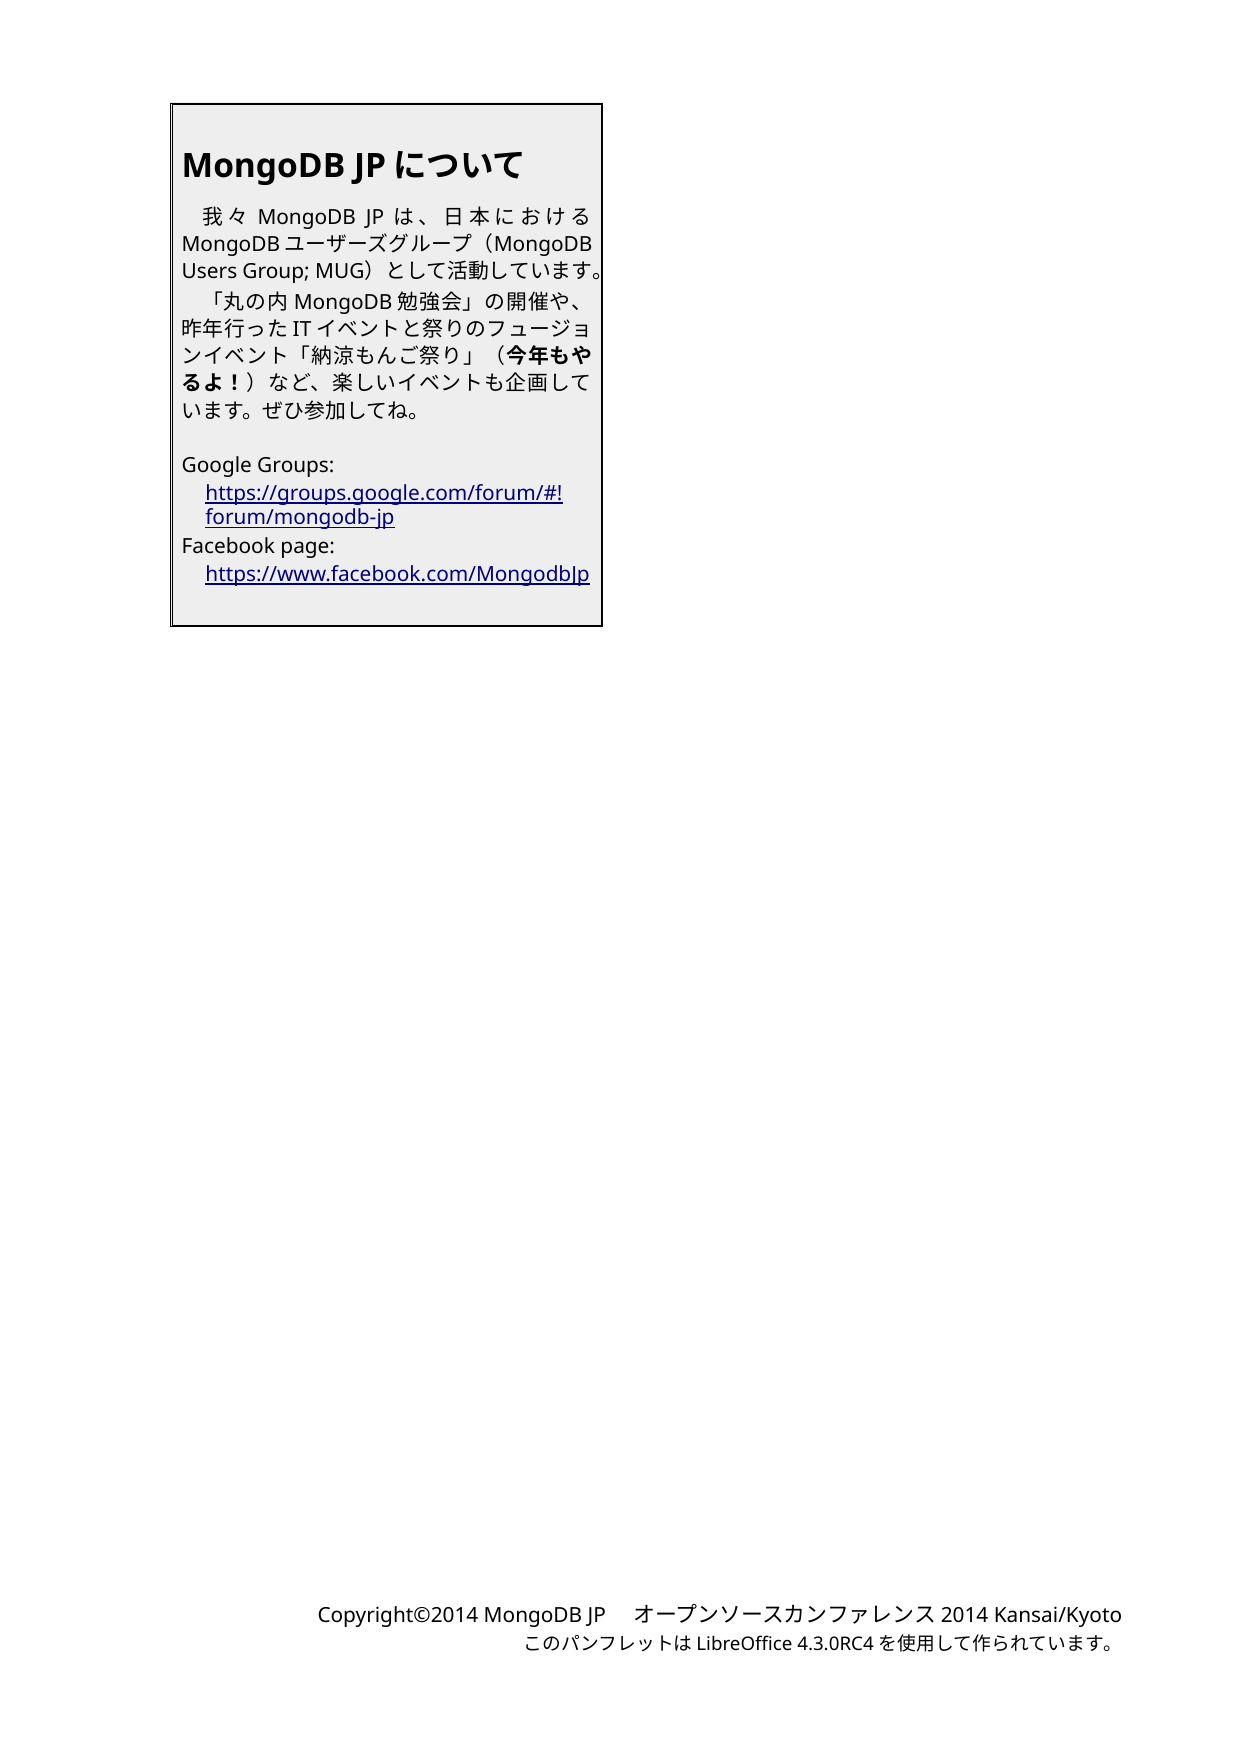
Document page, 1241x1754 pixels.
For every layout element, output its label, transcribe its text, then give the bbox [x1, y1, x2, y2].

list https://www.facebook.com/MongodbJp [205, 559, 592, 588]
subtitle MongoDB JPについて [181, 139, 592, 187]
list Facebook page: [181, 531, 592, 559]
list https://groups.google.com/forum/#!forum/mongodb-jp [205, 478, 592, 531]
list Google Groups: [181, 450, 592, 478]
list 「丸の内MongoDB勉強会」の開催や、昨年行ったITイベントと祭りのフュージョンイベント「納涼もんご祭り」（今年もやるよ！）など、楽しいイベントも企画しています。ぜひ参加してね。 [181, 285, 592, 450]
list 我々MongoDB JPは、日本におけるMongoDBユーザーズグループ（MongoDB Users Group; MUG）として活動しています。 [181, 200, 592, 285]
